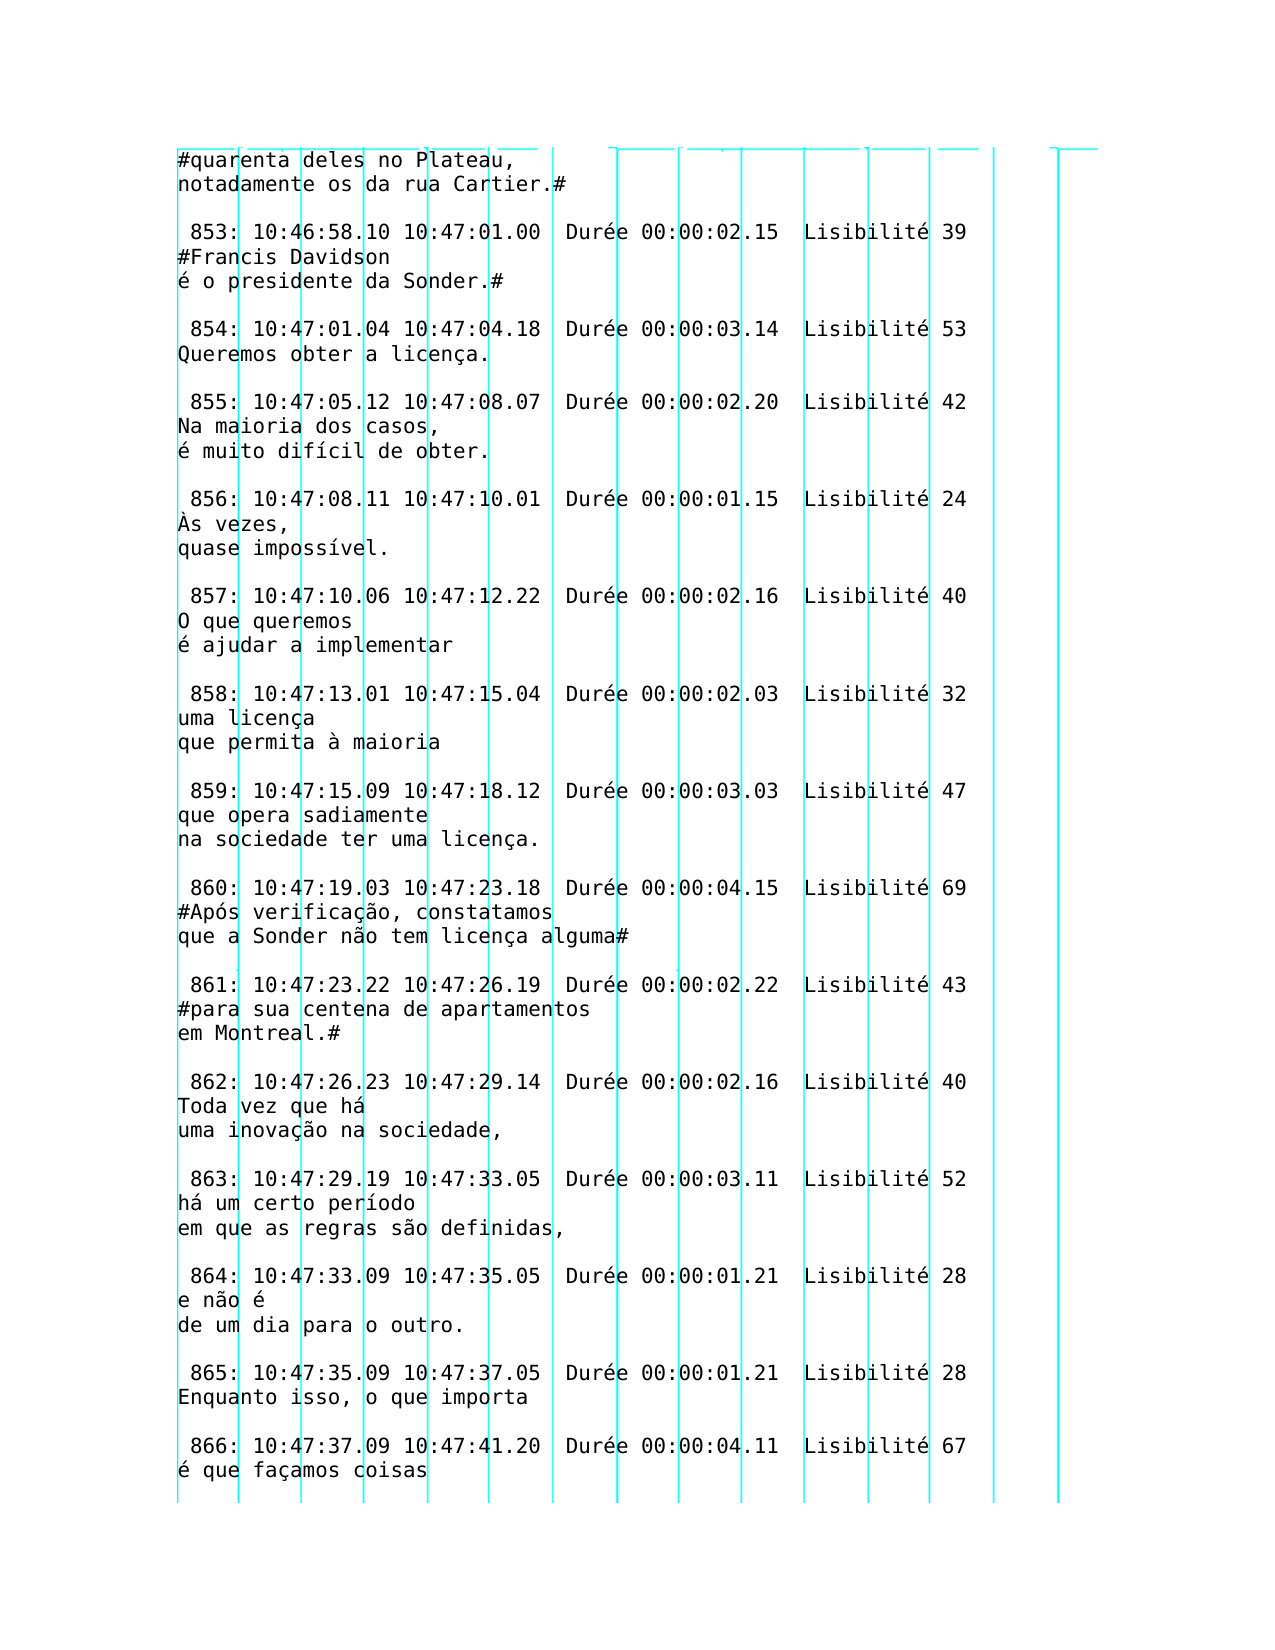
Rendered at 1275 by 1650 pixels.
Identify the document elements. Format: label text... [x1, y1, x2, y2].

text Na maioria dos casos, [177, 414, 1098, 439]
text que opera sadiamente [177, 803, 1098, 827]
text 860: 10:47:19.03 10:47:23.18 Durée 00:00:04.15 Lisibilité 69 [177, 876, 1098, 900]
text uma licença [177, 706, 1098, 730]
text é que façamos coisas [177, 1458, 1098, 1482]
text e não é [177, 1288, 1098, 1313]
picture [177, 147, 1098, 1503]
text O que queremos [177, 609, 1098, 633]
text Às vezes, [177, 512, 1098, 536]
text quase impossível. [177, 536, 1098, 560]
text há um certo período [177, 1191, 1098, 1216]
text é muito difícil de obter. [177, 439, 1098, 463]
text 859: 10:47:15.09 10:47:18.12 Durée 00:00:03.03 Lisibilité 47 [177, 779, 1098, 803]
text Queremos obter a licença. [177, 342, 1098, 366]
text 853: 10:46:58.10 10:47:01.00 Durée 00:00:02.15 Lisibilité 39 [177, 220, 1098, 245]
text em Montreal.# [177, 1021, 1098, 1046]
text de um dia para o outro. [177, 1313, 1098, 1337]
text 856: 10:47:08.11 10:47:10.01 Durée 00:00:01.15 Lisibilité 24 [177, 487, 1098, 512]
text #Após verificação, constatamos [177, 900, 1098, 924]
text em que as regras são definidas, [177, 1216, 1098, 1240]
text 866: 10:47:37.09 10:47:41.20 Durée 00:00:04.11 Lisibilité 67 [177, 1434, 1098, 1458]
text 854: 10:47:01.04 10:47:04.18 Durée 00:00:03.14 Lisibilité 53 [177, 317, 1098, 342]
text é o presidente da Sonder.# [177, 269, 1098, 293]
text 864: 10:47:33.09 10:47:35.05 Durée 00:00:01.21 Lisibilité 28 [177, 1264, 1098, 1288]
text 857: 10:47:10.06 10:47:12.22 Durée 00:00:02.16 Lisibilité 40 [177, 584, 1098, 609]
text 858: 10:47:13.01 10:47:15.04 Durée 00:00:02.03 Lisibilité 32 [177, 682, 1098, 706]
text 863: 10:47:29.19 10:47:33.05 Durée 00:00:03.11 Lisibilité 52 [177, 1167, 1098, 1191]
text Toda vez que há [177, 1094, 1098, 1118]
text #quarenta deles no Plateau, [177, 148, 1098, 172]
text #Francis Davidson [177, 245, 1098, 269]
text na sociedade ter uma licença. [177, 827, 1098, 851]
text 855: 10:47:05.12 10:47:08.07 Durée 00:00:02.20 Lisibilité 42 [177, 390, 1098, 414]
text 862: 10:47:26.23 10:47:29.14 Durée 00:00:02.16 Lisibilité 40 [177, 1070, 1098, 1094]
text 861: 10:47:23.22 10:47:26.19 Durée 00:00:02.22 Lisibilité 43 [177, 973, 1098, 997]
text que a Sonder não tem licença alguma# [177, 924, 1098, 948]
text uma inovação na sociedade, [177, 1118, 1098, 1143]
text 865: 10:47:35.09 10:47:37.05 Durée 00:00:01.21 Lisibilité 28 [177, 1361, 1098, 1385]
text que permita à maioria [177, 730, 1098, 754]
text Enquanto isso, o que importa [177, 1385, 1098, 1410]
text #para sua centena de apartamentos [177, 997, 1098, 1021]
text é ajudar a implementar [177, 633, 1098, 657]
text notadamente os da rua Cartier.# [177, 172, 1098, 196]
